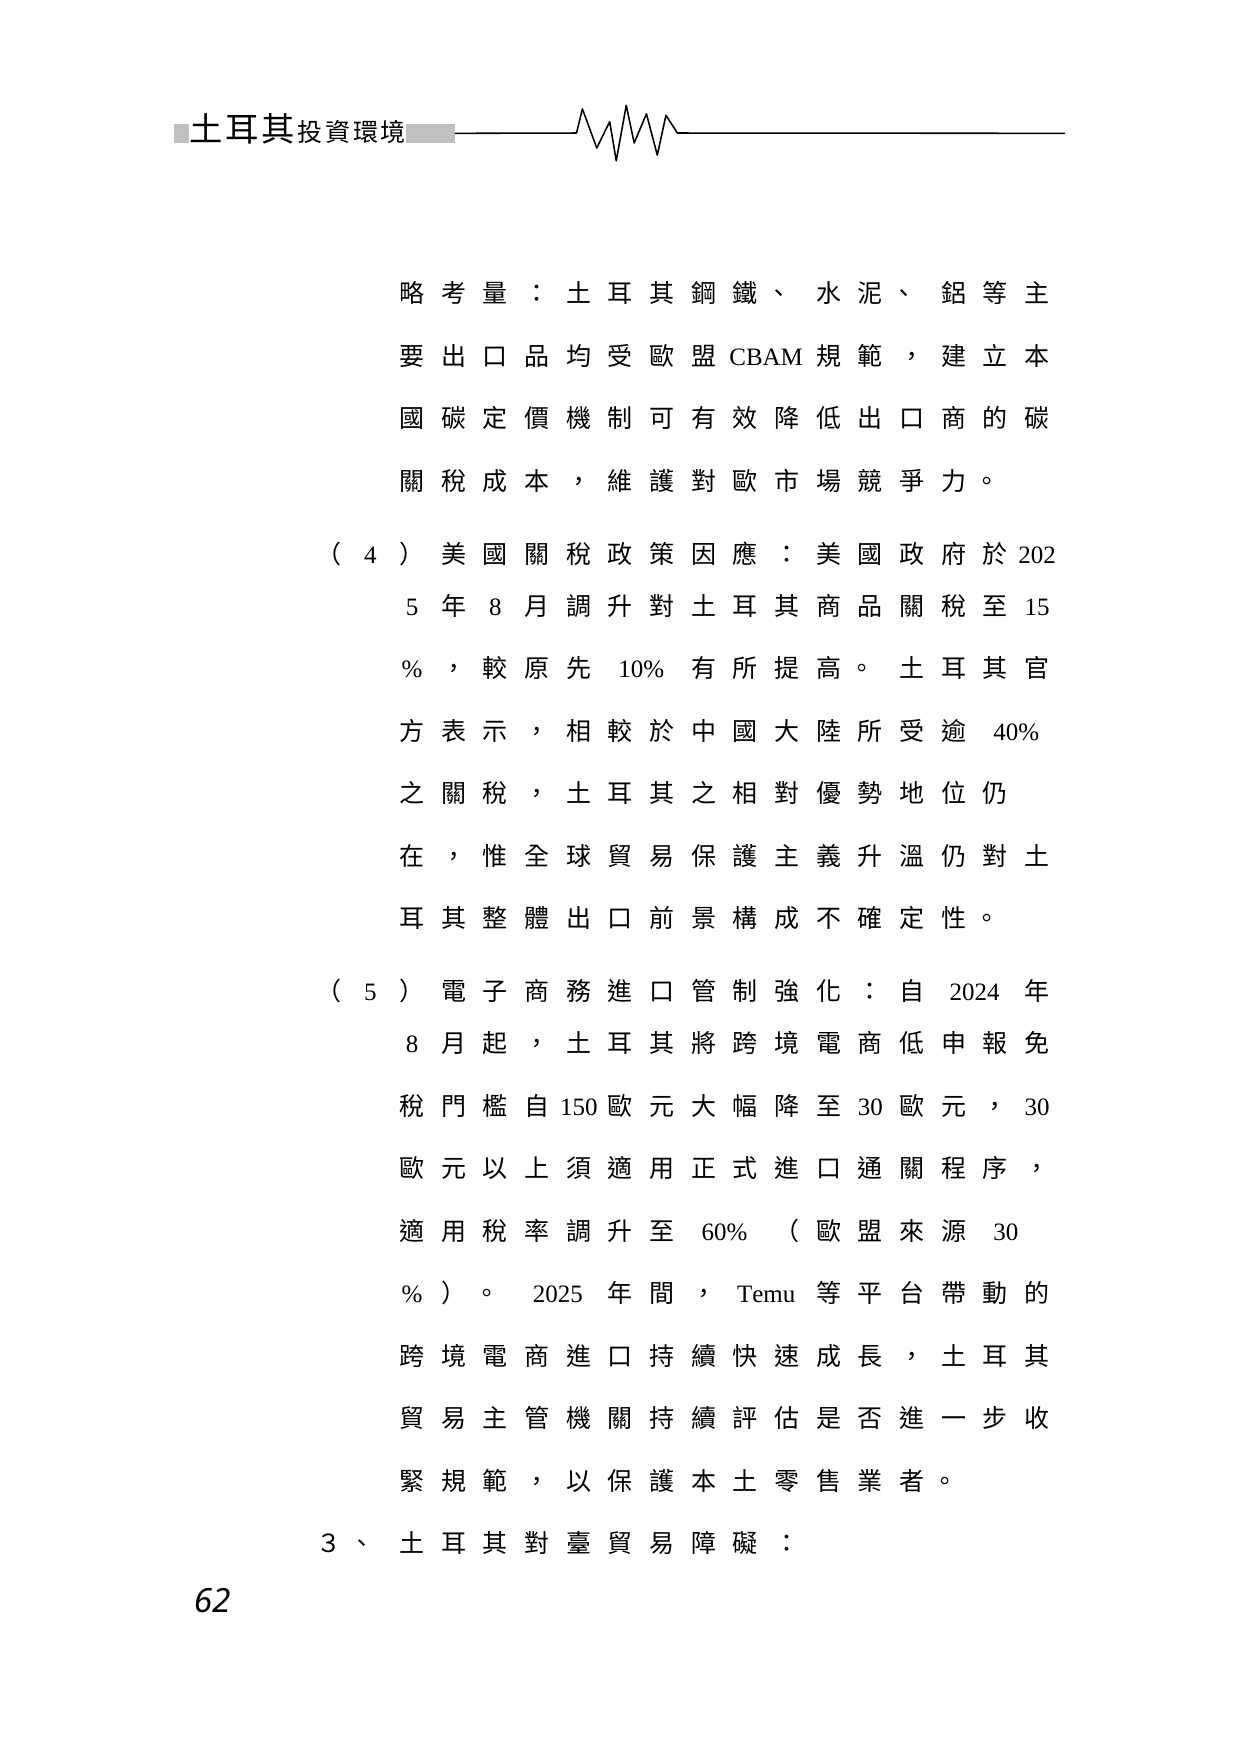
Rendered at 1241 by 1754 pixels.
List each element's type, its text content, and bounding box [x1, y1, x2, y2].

text 略考量：土耳其鋼鐵、水泥、鋁等主要出口品均受歐盟CBAM規範，建立本國碳定價機制可有效降低出口商的碳關稅成本，維護對歐市場競爭力。 [306, 250, 1058, 500]
text （5）電子商務進口管制強化：自2024年8月起，土耳其將跨境電商低申報免稅門檻自150歐元大幅降至30歐元，30歐元以上須適用正式進口通關程序，適用稅率調升至60%（歐盟來源30%）。2025年間，Temu等平台帶動的跨境電商進口持續快速成長，土耳其貿易主管機關持續評估是否進一步收緊規範，以保護本土零售業者。 [306, 938, 1058, 1500]
text ３、土耳其對臺貿易障礙： [281, 1500, 1058, 1563]
text （4）美國關稅政策因應：美國政府於2025年8月調升對土耳其商品關稅至15%，較原先10%有所提高。土耳其官方表示，相較於中國大陸所受逾40%之關稅，土耳其之相對優勢地位仍在，惟全球貿易保護主義升溫仍對土耳其整體出口前景構成不確定性。 [306, 500, 1058, 938]
